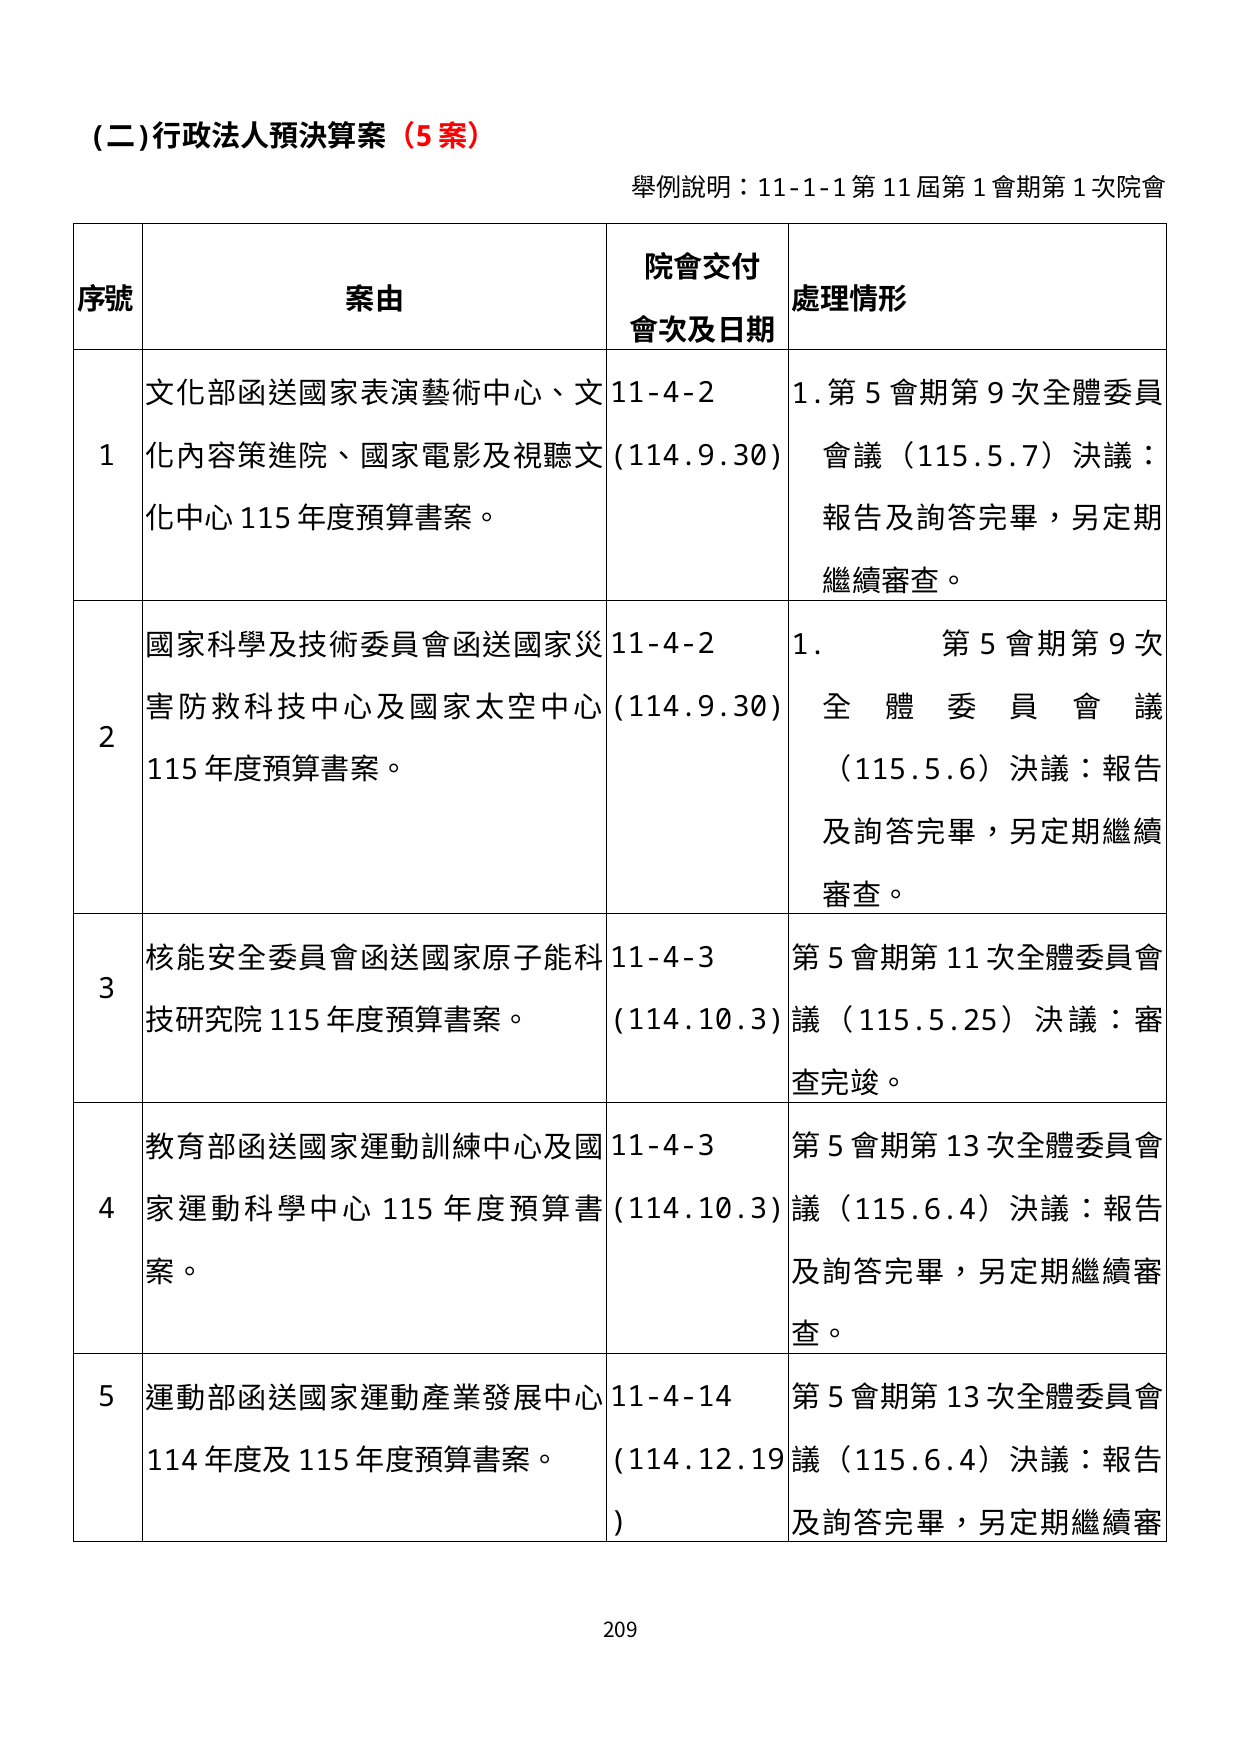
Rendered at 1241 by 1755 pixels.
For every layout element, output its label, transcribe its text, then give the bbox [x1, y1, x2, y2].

table_cell 核能安全委員會函送國家原子能科技研究院115年度預算書案。 [143, 914, 606, 1102]
table_cell [74, 601, 142, 913]
table_cell [74, 350, 142, 599]
table_cell 第5會期第13次全體委員會議（115.6.4）決議：報告及詢答完畢，另定期繼續審查。 [789, 1103, 1166, 1353]
table_cell [74, 1354, 142, 1541]
table_header 案由 [143, 224, 606, 348]
table_cell 11-4-2 (114.9.30) [607, 350, 788, 599]
table_header 處理情形 [789, 224, 1166, 348]
table_cell 11-4-3 (114.10.3) [607, 914, 788, 1102]
table_header 院會交付 會次及日期 [607, 224, 788, 348]
text 舉例說明：11-1-1第11屆第1會期第1次院會 [74, 167, 1166, 204]
table_cell 1.第5會期第9次全體委員會議（115.5.7）決議：報告及詢答完畢，另定期繼續審查。 [789, 350, 1166, 599]
table_header 序號 [74, 224, 142, 348]
table_cell [74, 914, 142, 1102]
table_cell 國家科學及技術委員會函送國家災害防救科技中心及國家太空中心115年度預算書案。 [143, 601, 606, 913]
table_cell 1. 第5會期第9次全體委員會議（115.5.6）決議：報告及詢答完畢，另定期繼續審查。 [789, 601, 1166, 913]
table_cell 第5會期第13次全體委員會議（115.6.4）決議：報告及詢答完畢，另定期繼續審 [789, 1354, 1166, 1541]
table_cell 第5會期第11次全體委員會議（115.5.25）決議：審查完竣。 [789, 914, 1166, 1102]
table_cell 文化部函送國家表演藝術中心、文化內容策進院、國家電影及視聽文化中心115年度預算書案。 [143, 350, 606, 599]
table_cell 11-4-2 (114.9.30) [607, 601, 788, 913]
text (二)行政法人預決算案（5案） [74, 113, 1166, 155]
table_cell [74, 1103, 142, 1353]
table_cell 11-4-3 (114.10.3) [607, 1103, 788, 1353]
table_cell 教育部函送國家運動訓練中心及國家運動科學中心115年度預算書案。 [143, 1103, 606, 1353]
table_cell 運動部函送國家運動產業發展中心114年度及115年度預算書案。 [143, 1354, 606, 1541]
table_cell 11-4-14 (114.12.19) [607, 1354, 788, 1541]
